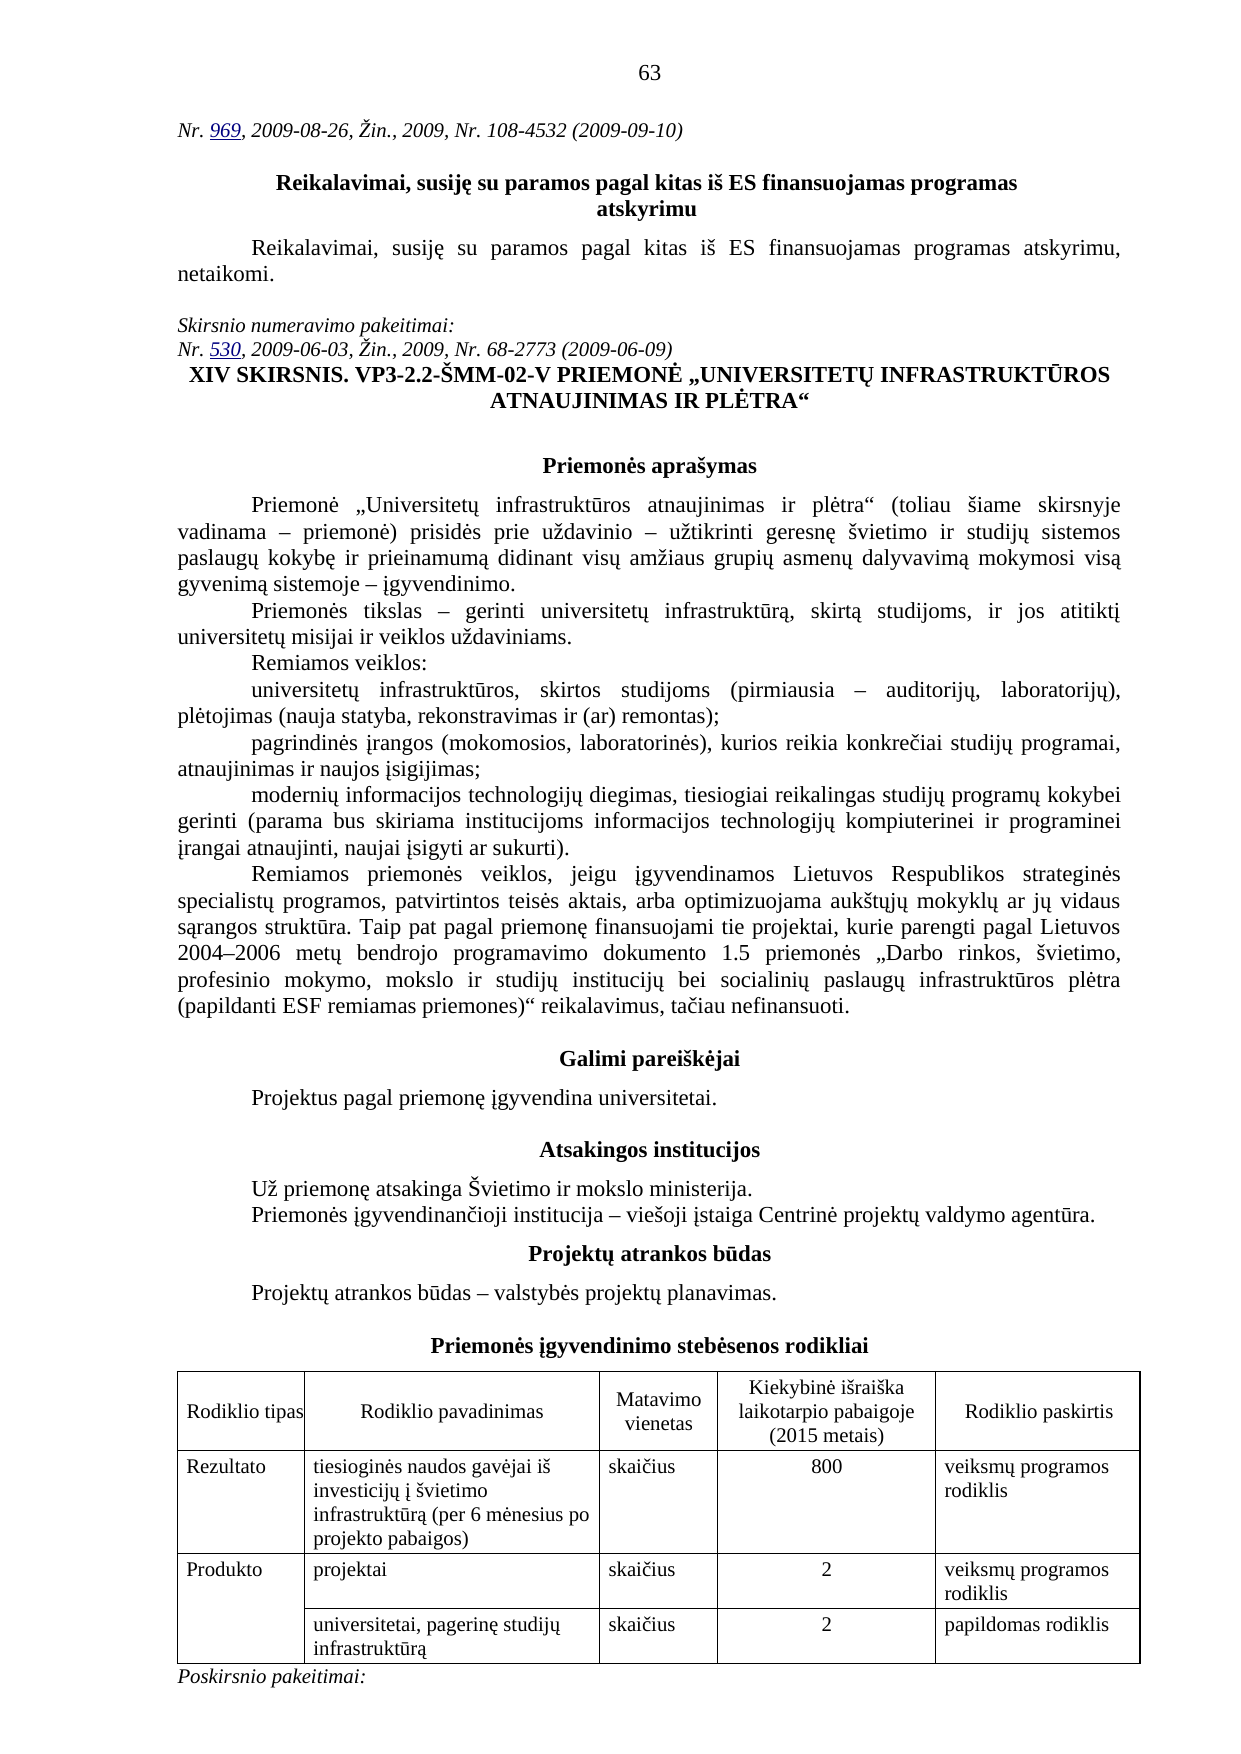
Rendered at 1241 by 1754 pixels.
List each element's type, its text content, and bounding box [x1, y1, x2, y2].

text Nr. 969, 2009-08-26, Žin., 2009, Nr. 108-4532 (2009-09-10) [177, 118, 1122, 142]
text Priemonė „Universitetų infrastruktūros atnaujinimas ir plėtra“ (toliau šiame skirsnyje vadinama – priemonė) prisidės prie uždavinio – užtikrinti geresnę švietimo ir studijų sistemos paslaugų kokybę ir prieinamumą didinant visų amžiaus grupių asmenų dalyvavimą mokymosi visą gyvenimą sistemoje – įgyvendinimo. [177, 491, 1122, 597]
table_cell 2 [718, 1554, 935, 1608]
text Priemonės įgyvendinančioji institucija – viešoji įstaiga Centrinė projektų valdymo agentūra. [177, 1202, 1122, 1228]
table_header Matavimo vienetas [600, 1372, 717, 1450]
text Atsakingos institucijos [177, 1136, 1122, 1163]
subtitle XIV SKIRSNIS. VP3-2.2-šMM-02-V PRIEMONĖ „UNIVERSITETŲ INFRASTRUKTŪRos atnaujinimas ir plėtra“ [177, 361, 1122, 414]
text Skirsnio numeravimo pakeitimai: [177, 313, 1122, 337]
text Remiamos veiklos: [177, 649, 1122, 676]
text Reikalavimai, susiję su paramos pagal kitas iš ES finansuojamas programas atskyrimu [177, 168, 1122, 221]
text Projektų atrankos būdas – valstybės projektų planavimas. [177, 1279, 1122, 1306]
table_cell 2 [718, 1609, 935, 1663]
table_header Rodiklio paskirtis [936, 1372, 1139, 1450]
table_cell veiksmų programos rodiklis [936, 1451, 1139, 1553]
text Priemonės įgyvendinimo stebėsenos rodikliai [177, 1332, 1122, 1358]
table_header Rodiklio pavadinimas [305, 1372, 599, 1450]
text pagrindinės įrangos (mokomosios, laboratorinės), kurios reikia konkrečiai studijų programai, atnaujinimas ir naujos įsigijimas; [177, 728, 1122, 781]
table_cell Produkto [178, 1554, 304, 1663]
text Poskirsnio pakeitimai: [177, 1664, 1122, 1688]
text Už priemonę atsakinga Švietimo ir mokslo ministerija. [177, 1175, 1122, 1202]
text Projektų atrankos būdas [177, 1240, 1122, 1267]
text Galimi pareiškėjai [177, 1045, 1122, 1071]
table_cell papildomas rodiklis [936, 1609, 1139, 1663]
text Projektus pagal priemonę įgyvendina universitetai. [177, 1084, 1122, 1110]
table_cell skaičius [600, 1451, 717, 1553]
text Priemonės aprašymas [177, 452, 1122, 479]
table_cell tiesioginės naudos gavėjai iš investicijų į švietimo infrastruktūrą (per 6 mėnesius po projekto pabaigos) [305, 1451, 599, 1553]
text modernių informacijos technologijų diegimas, tiesiogiai reikalingas studijų programų kokybei gerinti (parama bus skiriama institucijoms informacijos technologijų kompiuterinei ir programinei įrangai atnaujinti, naujai įsigyti ar sukurti). [177, 781, 1122, 860]
text Reikalavimai, susiję su paramos pagal kitas iš ES finansuojamas programas atskyrimu, netaikomi. [177, 234, 1122, 286]
text universitetų infrastruktūros, skirtos studijoms (pirmiausia – auditorijų, laboratorijų), plėtojimas (nauja statyba, rekonstravimas ir (ar) remontas); [177, 676, 1122, 728]
table_cell projektai [305, 1554, 599, 1608]
text Remiamos priemonės veiklos, jeigu įgyvendinamos Lietuvos Respublikos strateginės specialistų programos, patvirtintos teisės aktais, arba optimizuojama aukštųjų mokyklų ar jų vidaus sąrangos struktūra. Taip pat pagal priemonę finansuojami tie projektai, kurie parengti pagal Lietuvos 2004–2006 metų bendrojo programavimo dokumento 1.5 priemonės „Darbo rinkos, švietimo, profesinio mokymo, mokslo ir studijų institucijų bei socialinių paslaugų infrastruktūros plėtra (papildanti ESF remiamas priemones)“ reikalavimus, tačiau nefinansuoti. [177, 860, 1122, 1018]
table_cell veiksmų programos rodiklis [936, 1554, 1139, 1608]
table_header Rodiklio tipas [178, 1372, 304, 1450]
table_cell Rezultato [178, 1451, 304, 1553]
table_cell skaičius [600, 1609, 717, 1663]
text Priemonės tikslas – gerinti universitetų infrastruktūrą, skirtą studijoms, ir jos atitiktį universitetų misijai ir veiklos uždaviniams. [177, 597, 1122, 649]
table_cell universitetai, pagerinę studijų infrastruktūrą [305, 1609, 599, 1663]
table_cell 800 [718, 1451, 935, 1553]
text Nr. 530, 2009-06-03, Žin., 2009, Nr. 68-2773 (2009-06-09) [177, 337, 1122, 361]
table_header Kiekybinė išraiška laikotarpio pabaigoje (2015 metais) [718, 1372, 935, 1450]
table_cell skaičius [600, 1554, 717, 1608]
